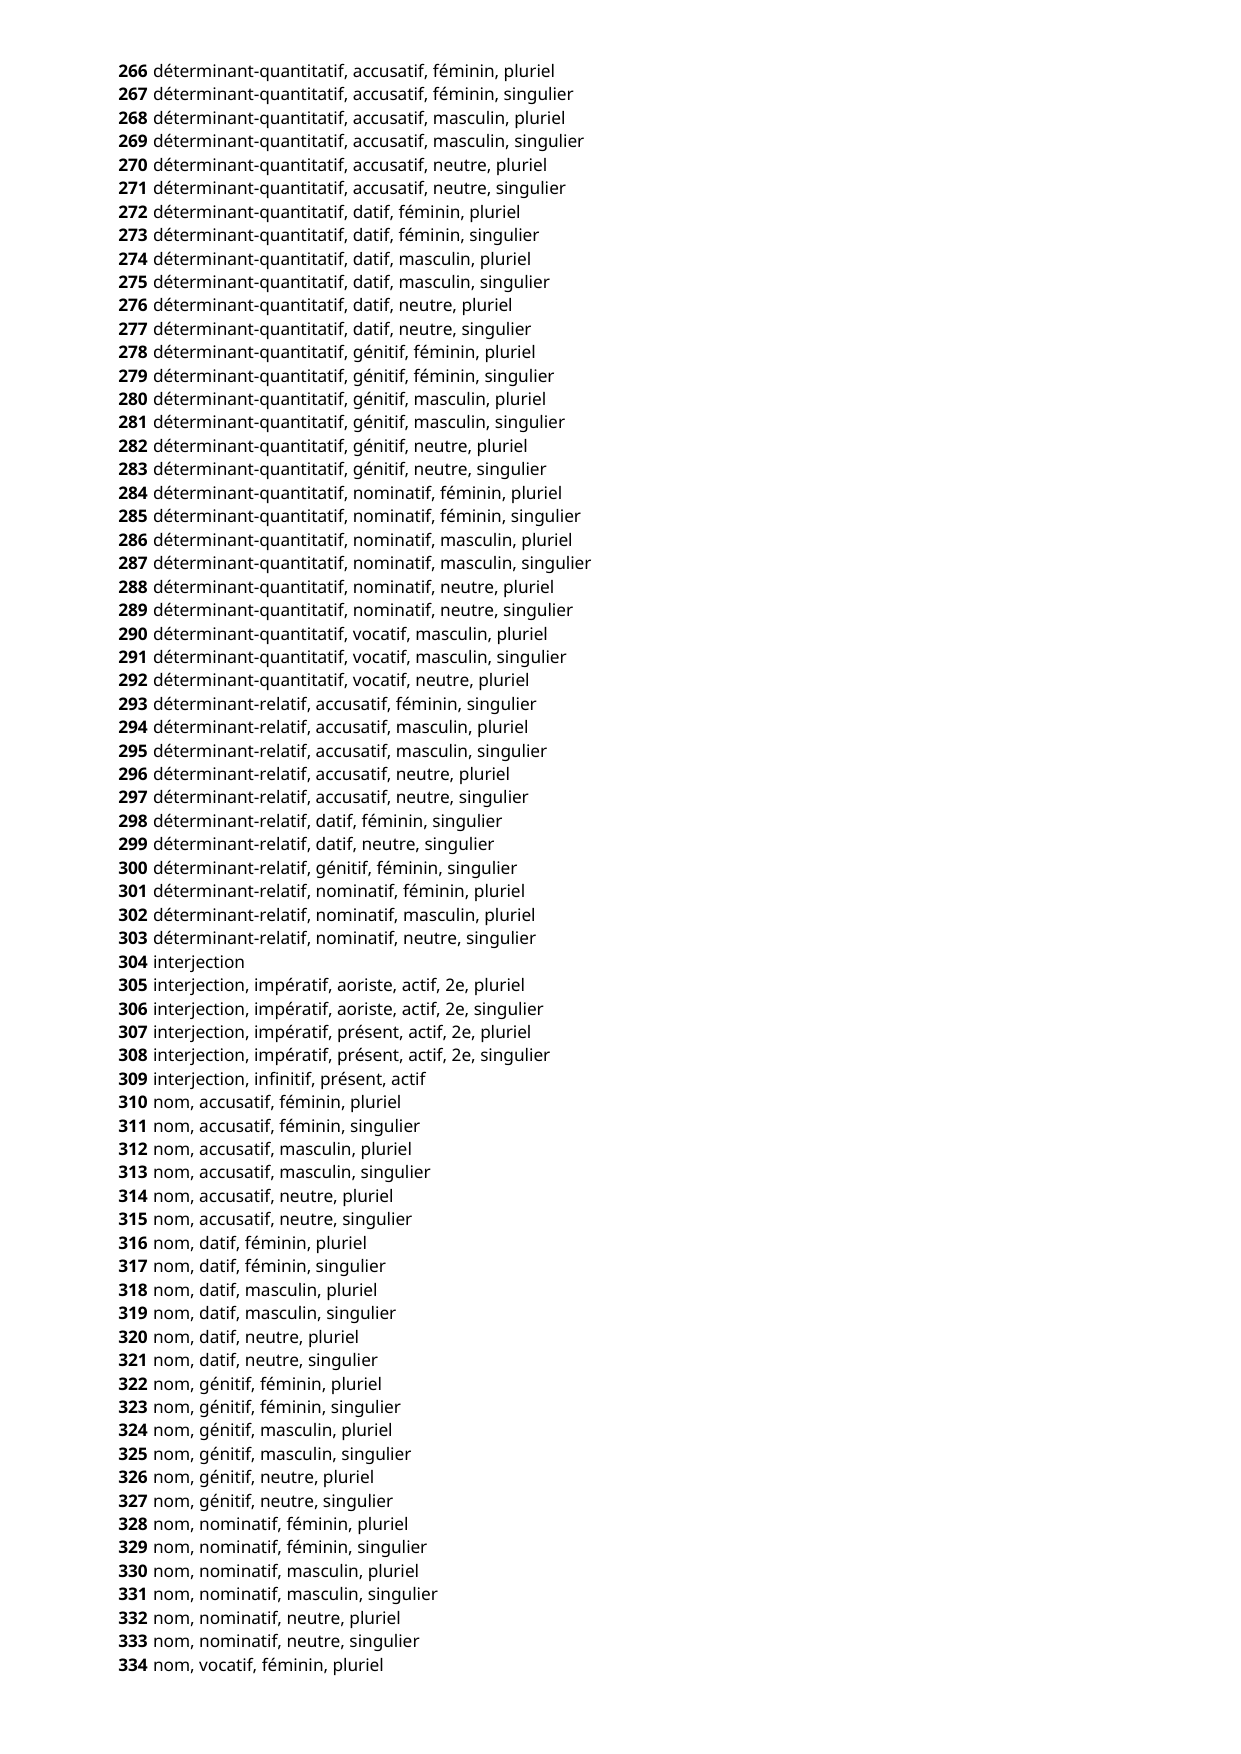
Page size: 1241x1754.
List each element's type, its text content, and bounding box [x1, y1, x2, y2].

table_cell 273 [118, 223, 153, 247]
table_cell 284 [118, 481, 153, 504]
table_cell 288 [118, 575, 153, 598]
table_cell interjection, impératif, présent, actif, 2e, singulier [153, 1044, 1240, 1067]
table_cell déterminant-quantitatif, génitif, féminin, pluriel [153, 340, 1240, 364]
table_cell 290 [118, 622, 153, 645]
table_cell interjection, impératif, aoriste, actif, 2e, pluriel [153, 973, 1240, 997]
table_cell nom, datif, féminin, singulier [153, 1254, 1240, 1278]
table_cell déterminant-relatif, nominatif, neutre, singulier [153, 926, 1240, 950]
table_cell nom, accusatif, masculin, pluriel [153, 1137, 1240, 1161]
table_cell 320 [118, 1325, 153, 1348]
table_cell nom, vocatif, féminin, pluriel [153, 1653, 1240, 1676]
table_cell 311 [118, 1114, 153, 1137]
table_cell 271 [118, 176, 153, 200]
table_cell 289 [118, 598, 153, 622]
table_cell déterminant-quantitatif, accusatif, féminin, singulier [153, 83, 1240, 106]
table_cell déterminant-relatif, accusatif, neutre, singulier [153, 786, 1240, 809]
table_cell 319 [118, 1301, 153, 1325]
table_cell 267 [118, 83, 153, 106]
table_cell déterminant-quantitatif, accusatif, neutre, singulier [153, 176, 1240, 200]
table_cell 332 [118, 1606, 153, 1629]
table_cell interjection [153, 950, 1240, 973]
table_cell 315 [118, 1208, 153, 1231]
table_cell 314 [118, 1184, 153, 1207]
table_cell nom, accusatif, masculin, singulier [153, 1161, 1240, 1184]
table_cell déterminant-quantitatif, accusatif, masculin, pluriel [153, 106, 1240, 129]
table_cell déterminant-quantitatif, datif, féminin, pluriel [153, 200, 1240, 223]
table_cell 305 [118, 973, 153, 997]
table_cell déterminant-relatif, génitif, féminin, singulier [153, 856, 1240, 879]
table_cell déterminant-quantitatif, vocatif, masculin, pluriel [153, 622, 1240, 645]
table_cell 298 [118, 809, 153, 832]
table_cell nom, nominatif, neutre, pluriel [153, 1606, 1240, 1629]
table_cell 326 [118, 1465, 153, 1489]
table_cell interjection, impératif, aoriste, actif, 2e, singulier [153, 997, 1240, 1020]
table_cell 281 [118, 411, 153, 434]
table_cell 327 [118, 1489, 153, 1512]
table_cell 316 [118, 1231, 153, 1254]
table_cell déterminant-quantitatif, nominatif, masculin, singulier [153, 551, 1240, 575]
table_cell 299 [118, 833, 153, 856]
table_cell déterminant-quantitatif, datif, neutre, singulier [153, 317, 1240, 340]
table_cell 300 [118, 856, 153, 879]
table_cell déterminant-quantitatif, datif, féminin, singulier [153, 223, 1240, 247]
table_cell nom, nominatif, féminin, singulier [153, 1536, 1240, 1559]
table_cell 266 [118, 59, 153, 82]
table_cell 283 [118, 458, 153, 481]
table_cell 329 [118, 1536, 153, 1559]
table_cell 277 [118, 317, 153, 340]
table_cell déterminant-quantitatif, génitif, masculin, pluriel [153, 387, 1240, 411]
table_cell nom, nominatif, masculin, singulier [153, 1583, 1240, 1606]
table_cell nom, nominatif, neutre, singulier [153, 1629, 1240, 1653]
table_cell 295 [118, 739, 153, 762]
table_cell déterminant-quantitatif, datif, masculin, pluriel [153, 247, 1240, 270]
table_cell déterminant-relatif, nominatif, féminin, pluriel [153, 879, 1240, 903]
table_cell 321 [118, 1348, 153, 1372]
table_cell 334 [118, 1653, 153, 1676]
table_cell déterminant-quantitatif, vocatif, masculin, singulier [153, 645, 1240, 668]
table_cell 297 [118, 786, 153, 809]
table_cell interjection, infinitif, présent, actif [153, 1067, 1240, 1090]
table_cell 278 [118, 340, 153, 364]
table_cell déterminant-relatif, accusatif, neutre, pluriel [153, 762, 1240, 786]
table_cell déterminant-relatif, accusatif, masculin, pluriel [153, 715, 1240, 739]
table_cell 269 [118, 129, 153, 153]
table_cell 323 [118, 1395, 153, 1418]
table_cell déterminant-quantitatif, datif, neutre, pluriel [153, 294, 1240, 317]
table_cell nom, génitif, neutre, pluriel [153, 1465, 1240, 1489]
table_cell déterminant-quantitatif, génitif, masculin, singulier [153, 411, 1240, 434]
table_cell 308 [118, 1044, 153, 1067]
table_cell déterminant-quantitatif, génitif, neutre, singulier [153, 458, 1240, 481]
table_cell déterminant-quantitatif, nominatif, féminin, singulier [153, 504, 1240, 528]
table_cell 274 [118, 247, 153, 270]
table_cell déterminant-relatif, accusatif, féminin, singulier [153, 692, 1240, 715]
table_cell 333 [118, 1629, 153, 1653]
table_cell déterminant-quantitatif, datif, masculin, singulier [153, 270, 1240, 293]
table_cell 286 [118, 528, 153, 551]
table_cell nom, datif, masculin, singulier [153, 1301, 1240, 1325]
table_cell 312 [118, 1137, 153, 1161]
table_cell déterminant-quantitatif, accusatif, neutre, pluriel [153, 153, 1240, 176]
table_cell déterminant-quantitatif, génitif, féminin, singulier [153, 364, 1240, 387]
table_cell 275 [118, 270, 153, 293]
table_cell 324 [118, 1419, 153, 1442]
table_cell nom, génitif, masculin, singulier [153, 1442, 1240, 1465]
table_cell 317 [118, 1254, 153, 1278]
table_cell nom, accusatif, féminin, pluriel [153, 1090, 1240, 1114]
table_cell nom, accusatif, neutre, pluriel [153, 1184, 1240, 1207]
table_cell déterminant-quantitatif, nominatif, neutre, singulier [153, 598, 1240, 622]
table_cell déterminant-relatif, datif, neutre, singulier [153, 833, 1240, 856]
table_cell 306 [118, 997, 153, 1020]
table_cell 304 [118, 950, 153, 973]
table_cell 270 [118, 153, 153, 176]
table_cell nom, génitif, neutre, singulier [153, 1489, 1240, 1512]
table_cell 268 [118, 106, 153, 129]
table_cell nom, accusatif, féminin, singulier [153, 1114, 1240, 1137]
table_cell déterminant-quantitatif, nominatif, féminin, pluriel [153, 481, 1240, 504]
table_cell déterminant-quantitatif, nominatif, masculin, pluriel [153, 528, 1240, 551]
table_cell 301 [118, 879, 153, 903]
table_cell 294 [118, 715, 153, 739]
table_cell déterminant-relatif, datif, féminin, singulier [153, 809, 1240, 832]
table_cell déterminant-relatif, accusatif, masculin, singulier [153, 739, 1240, 762]
table_cell 322 [118, 1372, 153, 1395]
table_cell nom, datif, neutre, singulier [153, 1348, 1240, 1372]
table_cell 296 [118, 762, 153, 786]
table_cell 280 [118, 387, 153, 411]
table_cell nom, accusatif, neutre, singulier [153, 1208, 1240, 1231]
table_cell 330 [118, 1559, 153, 1582]
table_cell 328 [118, 1512, 153, 1536]
table_cell 276 [118, 294, 153, 317]
table_cell 331 [118, 1583, 153, 1606]
table_cell nom, génitif, féminin, pluriel [153, 1372, 1240, 1395]
table_cell déterminant-relatif, nominatif, masculin, pluriel [153, 903, 1240, 926]
table_cell nom, nominatif, féminin, pluriel [153, 1512, 1240, 1536]
table_cell 313 [118, 1161, 153, 1184]
table_cell nom, nominatif, masculin, pluriel [153, 1559, 1240, 1582]
table_cell 287 [118, 551, 153, 575]
table_cell 309 [118, 1067, 153, 1090]
table_cell 307 [118, 1020, 153, 1043]
table_cell nom, génitif, masculin, pluriel [153, 1419, 1240, 1442]
table_cell 291 [118, 645, 153, 668]
table_cell déterminant-quantitatif, nominatif, neutre, pluriel [153, 575, 1240, 598]
table_cell 272 [118, 200, 153, 223]
table_cell 285 [118, 504, 153, 528]
table_cell déterminant-quantitatif, accusatif, masculin, singulier [153, 129, 1240, 153]
table_cell nom, datif, féminin, pluriel [153, 1231, 1240, 1254]
table_cell 279 [118, 364, 153, 387]
table_cell 310 [118, 1090, 153, 1114]
table_cell nom, génitif, féminin, singulier [153, 1395, 1240, 1418]
table_cell déterminant-quantitatif, génitif, neutre, pluriel [153, 434, 1240, 457]
table_cell 282 [118, 434, 153, 457]
table_cell 293 [118, 692, 153, 715]
table_cell 302 [118, 903, 153, 926]
table_cell 325 [118, 1442, 153, 1465]
table_cell déterminant-quantitatif, vocatif, neutre, pluriel [153, 669, 1240, 692]
table_cell 318 [118, 1278, 153, 1301]
table_cell 303 [118, 926, 153, 950]
table_cell déterminant-quantitatif, accusatif, féminin, pluriel [153, 59, 1240, 82]
table_cell nom, datif, neutre, pluriel [153, 1325, 1240, 1348]
table_cell nom, datif, masculin, pluriel [153, 1278, 1240, 1301]
table_cell interjection, impératif, présent, actif, 2e, pluriel [153, 1020, 1240, 1043]
table_cell 292 [118, 669, 153, 692]
